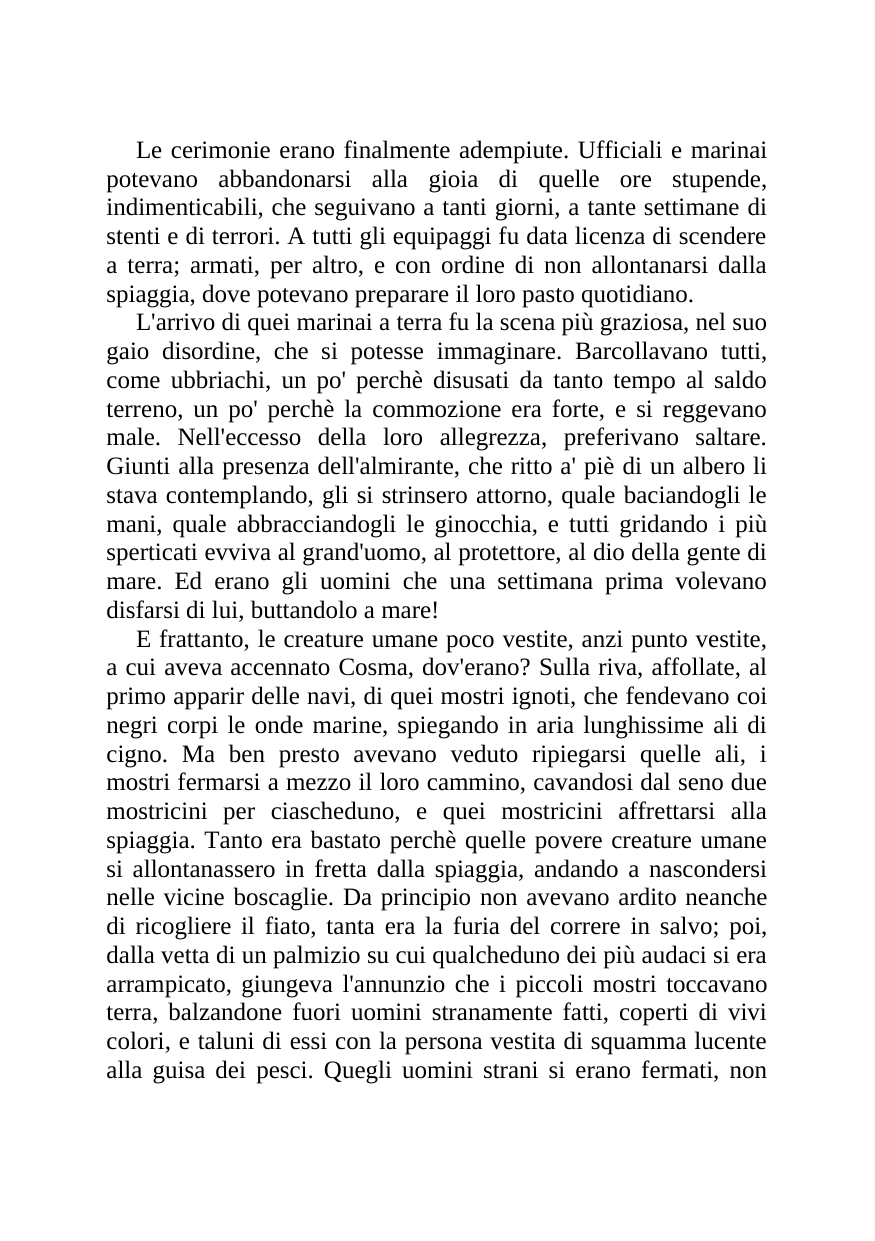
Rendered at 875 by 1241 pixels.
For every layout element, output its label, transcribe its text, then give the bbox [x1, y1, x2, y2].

text Le cerimonie erano finalmente adempiute. Ufficiali e marinai potevano abbandonarsi alla gioia di quelle ore stupende, indimenticabili, che seguivano a tanti giorni, a tante settimane di stenti e di terrori. A tutti gli equipaggi fu data licenza di scendere a terra; armati, per altro, e con ordine di non allontanarsi dalla spiaggia, dove potevano preparare il loro pasto quotidiano. [106, 135, 768, 307]
text E frattanto, le creature umane poco vestite, anzi punto vestite, a cui aveva accennato Cosma, dov'erano? Sulla riva, affollate, al primo apparir delle navi, di quei mostri ignoti, che fendevano coi negri corpi le onde marine, spiegando in aria lunghissime ali di cigno. Ma ben presto avevano veduto ripiegarsi quelle ali, i mostri fermarsi a mezzo il loro cammino, cavandosi dal seno due mostricini per ciascheduno, e quei mostricini affrettarsi alla spiaggia. Tanto era bastato perchè quelle povere creature umane si allontanassero in fretta dalla spiaggia, andando a nascondersi nelle vicine boscaglie. Da principio non avevano ardito neanche di ricogliere il fiato, tanta era la furia del correre in salvo; poi, dalla vetta di un palmizio su cui qualcheduno dei più audaci si era arrampicato, giungeva l'annunzio che i piccoli mostri toccavano terra, balzandone fuori uomini stranamente fatti, coperti di vivi colori, e taluni di essi con la persona vestita di squamma lucente alla guisa dei pesci. Quegli uomini strani si erano fermati, non [106, 624, 768, 1084]
text L'arrivo di quei marinai a terra fu la scena più graziosa, nel suo gaio disordine, che si potesse immaginare. Barcollavano tutti, come ubbriachi, un po' perchè disusati da tanto tempo al saldo terreno, un po' perchè la commozione era forte, e si reggevano male. Nell'eccesso della loro allegrezza, preferivano saltare. Giunti alla presenza dell'almirante, che ritto a' piè di un albero li stava contemplando, gli si strinsero attorno, quale baciandogli le mani, quale abbracciandogli le ginocchia, e tutti gridando i più sperticati evviva al grand'uomo, al protettore, al dio della gente di mare. Ed erano gli uomini che una settimana prima volevano disfarsi di lui, buttandolo a mare! [106, 307, 768, 624]
